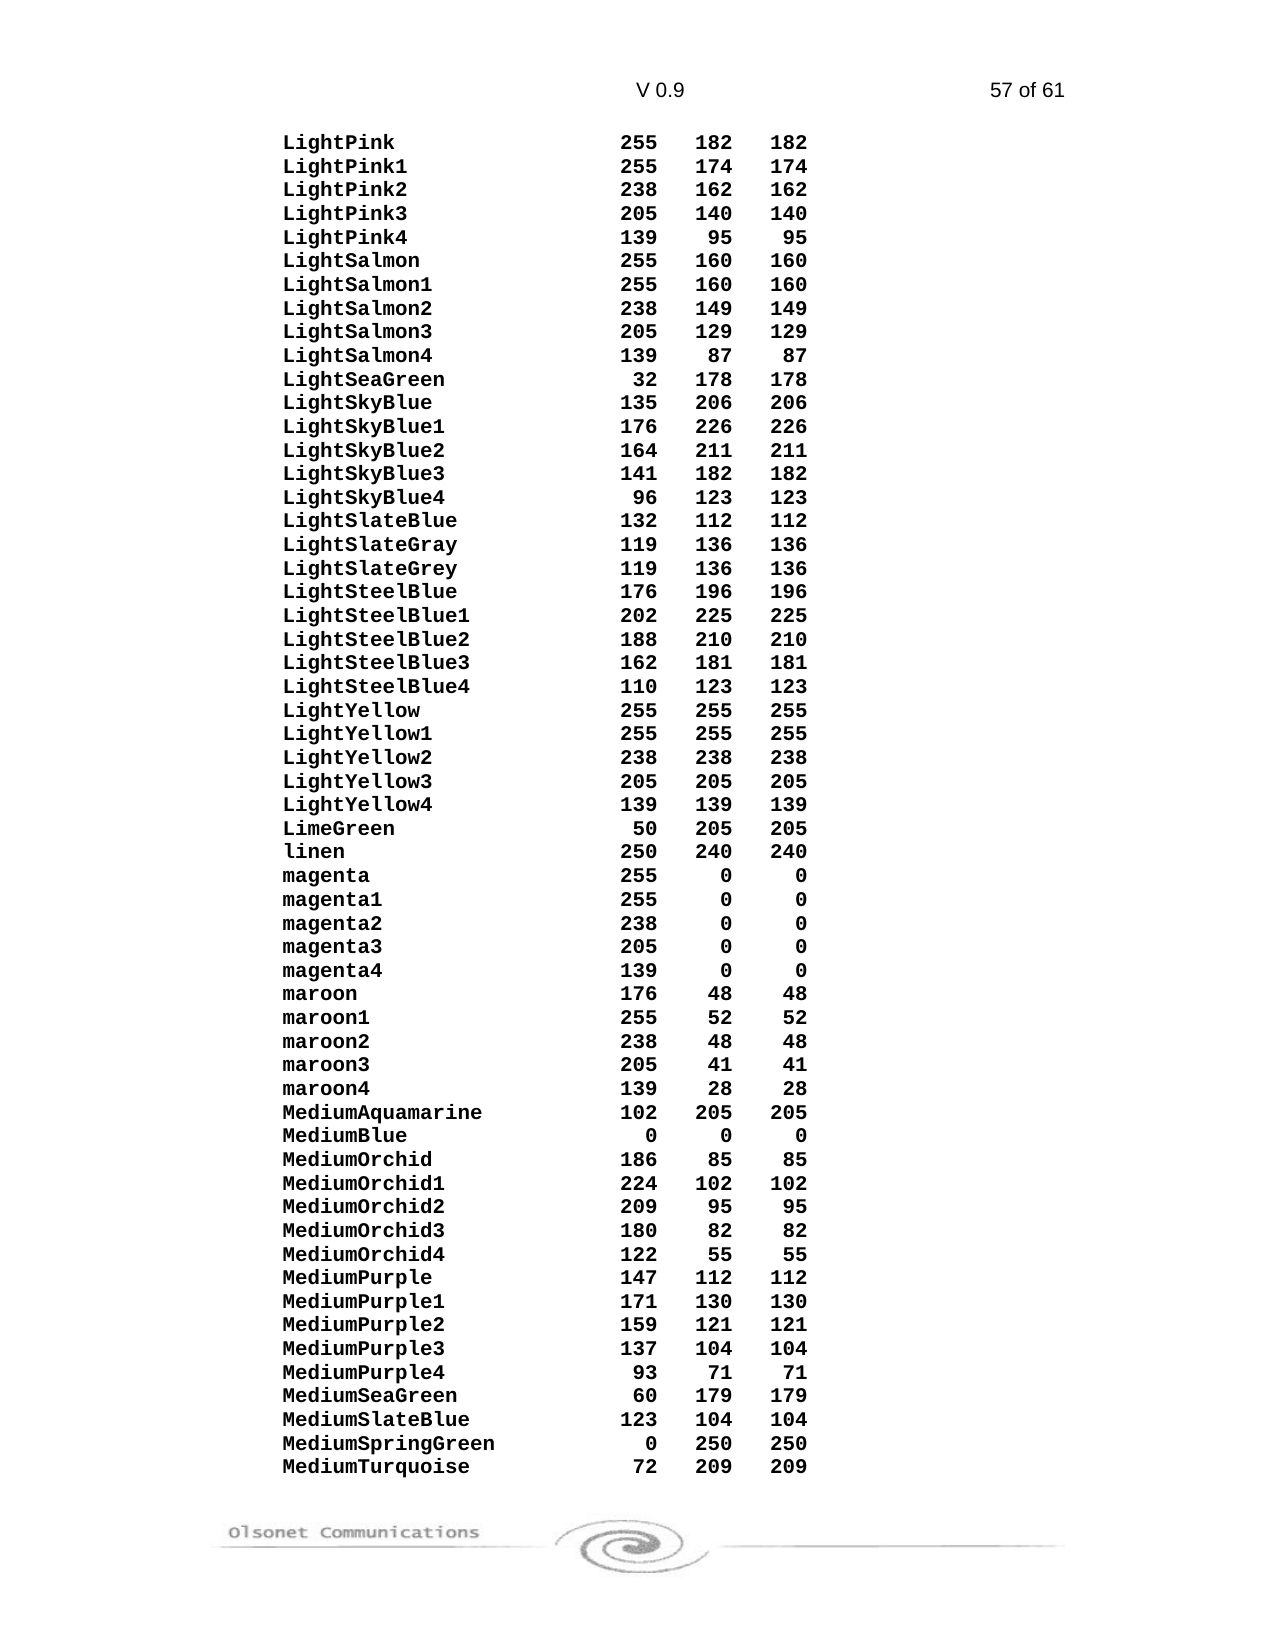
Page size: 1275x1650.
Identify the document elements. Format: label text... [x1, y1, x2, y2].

text LightYellow3 205 205 205 [282, 771, 1065, 794]
text MediumSeaGreen 60 179 179 [282, 1385, 1065, 1409]
text magenta 255 0 0 [282, 865, 1065, 889]
text LightSteelBlue 176 196 196 [282, 581, 1065, 605]
text LightSkyBlue4 96 123 123 [282, 487, 1065, 511]
text MediumTurquoise 72 209 209 [282, 1456, 1065, 1480]
text LightSeaGreen 32 178 178 [282, 369, 1065, 392]
text magenta3 205 0 0 [282, 936, 1065, 960]
text LightPink3 205 140 140 [282, 203, 1065, 227]
text MediumPurple3 137 104 104 [282, 1338, 1065, 1362]
text maroon 176 48 48 [282, 983, 1065, 1007]
text magenta1 255 0 0 [282, 889, 1065, 912]
text LightPink1 255 174 174 [282, 156, 1065, 179]
text magenta4 139 0 0 [282, 960, 1065, 983]
text MediumBlue 0 0 0 [282, 1125, 1065, 1149]
text LightSalmon 255 160 160 [282, 250, 1065, 274]
text LightYellow2 238 238 238 [282, 747, 1065, 771]
text MediumOrchid1 224 102 102 [282, 1173, 1065, 1196]
text LightSalmon4 139 87 87 [282, 345, 1065, 369]
text LightSlateGray 119 136 136 [282, 534, 1065, 558]
text LightPink 255 182 182 [282, 132, 1065, 156]
text MediumSpringGreen 0 250 250 [282, 1433, 1065, 1456]
text LightPink2 238 162 162 [282, 179, 1065, 203]
text linen 250 240 240 [282, 842, 1065, 865]
text LightSkyBlue1 176 226 226 [282, 416, 1065, 439]
text MediumPurple1 171 130 130 [282, 1291, 1065, 1314]
text MediumPurple 147 112 112 [282, 1267, 1065, 1291]
text LightSlateGrey 119 136 136 [282, 558, 1065, 581]
text LightSlateBlue 132 112 112 [282, 511, 1065, 534]
text MediumOrchid4 122 55 55 [282, 1243, 1065, 1267]
text LightYellow4 139 139 139 [282, 794, 1065, 818]
text LightSteelBlue1 202 225 225 [282, 605, 1065, 629]
text magenta2 238 0 0 [282, 912, 1065, 936]
text MediumPurple2 159 121 121 [282, 1314, 1065, 1338]
text maroon4 139 28 28 [282, 1078, 1065, 1102]
text LightSalmon1 255 160 160 [282, 274, 1065, 298]
text maroon2 238 48 48 [282, 1031, 1065, 1054]
text LightSkyBlue2 164 211 211 [282, 439, 1065, 463]
text LightSteelBlue3 162 181 181 [282, 652, 1065, 676]
text MediumOrchid 186 85 85 [282, 1149, 1065, 1173]
text LimeGreen 50 205 205 [282, 818, 1065, 842]
text maroon1 255 52 52 [282, 1007, 1065, 1031]
text MediumPurple4 93 71 71 [282, 1362, 1065, 1385]
text LightSteelBlue4 110 123 123 [282, 676, 1065, 700]
text LightSalmon2 238 149 149 [282, 298, 1065, 321]
text MediumAquamarine 102 205 205 [282, 1102, 1065, 1125]
text MediumOrchid2 209 95 95 [282, 1196, 1065, 1220]
text LightSkyBlue 135 206 206 [282, 392, 1065, 416]
picture [210, 1504, 1065, 1596]
text LightYellow 255 255 255 [282, 700, 1065, 723]
text LightSteelBlue2 188 210 210 [282, 629, 1065, 652]
text LightSalmon3 205 129 129 [282, 321, 1065, 345]
text maroon3 205 41 41 [282, 1054, 1065, 1078]
text LightYellow1 255 255 255 [282, 723, 1065, 747]
text MediumOrchid3 180 82 82 [282, 1220, 1065, 1243]
text LightSkyBlue3 141 182 182 [282, 463, 1065, 487]
text MediumSlateBlue 123 104 104 [282, 1409, 1065, 1433]
text LightPink4 139 95 95 [282, 227, 1065, 250]
